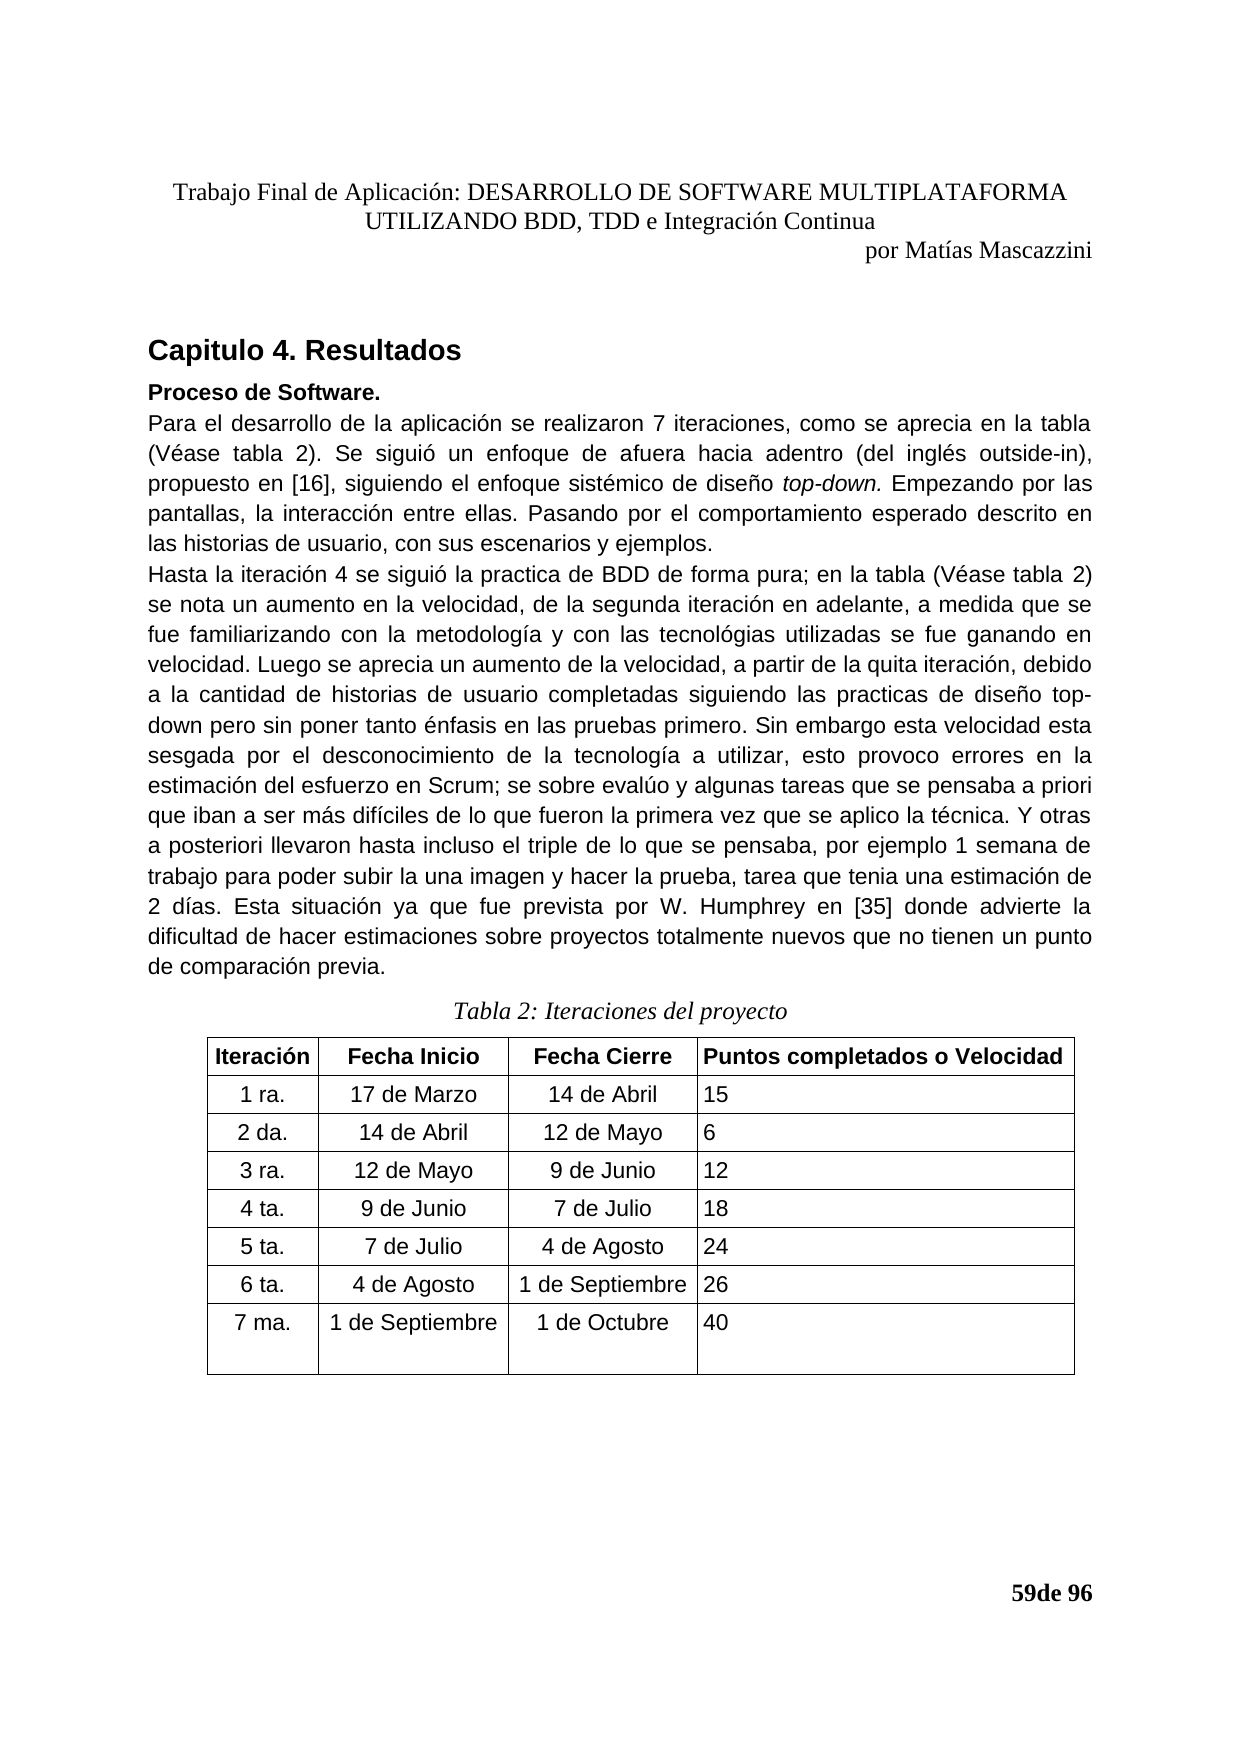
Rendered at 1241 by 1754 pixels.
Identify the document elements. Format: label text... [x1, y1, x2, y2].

table_cell 1 de Septiembre [319, 1304, 508, 1374]
text Tabla 2: Iteraciones del proyecto [148, 996, 1093, 1025]
table_cell 6 ta. [208, 1266, 318, 1303]
text Proceso de Software. [148, 379, 1093, 406]
table_cell 5 ta. [208, 1228, 318, 1265]
table_cell 4 ta. [208, 1190, 318, 1227]
table_cell 9 de Junio [319, 1190, 508, 1227]
table_header Puntos completados o Velocidad [698, 1038, 1074, 1075]
table_cell 26 [698, 1266, 1074, 1303]
table_cell 14 de Abril [509, 1076, 697, 1113]
table_cell 18 [698, 1190, 1074, 1227]
table_cell 24 [698, 1228, 1074, 1265]
table_cell 7 de Julio [509, 1190, 697, 1227]
table_cell 15 [698, 1076, 1074, 1113]
table_cell 7 de Julio [319, 1228, 508, 1265]
table_cell 12 de Mayo [319, 1152, 508, 1189]
table_header Iteración [208, 1038, 318, 1075]
table_cell 4 de Agosto [509, 1228, 697, 1265]
table_header Fecha Cierre [509, 1038, 697, 1075]
table_cell 6 [698, 1114, 1074, 1151]
table_cell 1 de Octubre [509, 1304, 697, 1374]
table_cell 4 de Agosto [319, 1266, 508, 1303]
subtitle Capitulo 4. Resultados [148, 333, 1093, 367]
table_cell 1 ra. [208, 1076, 318, 1113]
text Hasta la iteración 4 se siguió la practica de BDD de forma pura; en la tabla (Véase tabla 2) se nota un aumento en la velocidad, de la segunda iteración en adelante, a medida que se fue familiarizando con la metodología y con las tecnológias utilizadas se fue ganando en velocidad. Luego se aprecia un aumento de la velocidad, a partir de la quita iteración, debido a la cantidad de historias de usuario completadas siguiendo las practicas de diseño top-down pero sin poner tanto énfasis en las pruebas primero. Sin embargo esta velocidad esta sesgada por el desconocimiento de la tecnología a utilizar, esto provoco errores en la estimación del esfuerzo en Scrum; se sobre evalúo y algunas tareas que se pensaba a priori que iban a ser más difíciles de lo que fueron la primera vez que se aplico la técnica. Y otras a posteriori llevaron hasta incluso el triple de lo que se pensaba, por ejemplo 1 semana de trabajo para poder subir la una imagen y hacer la prueba, tarea que tenia una estimación de 2 días. Esta situación ya que fue prevista por W. Humphrey en [35] donde advierte la dificultad de hacer estimaciones sobre proyectos totalmente nuevos que no tienen un punto de comparación previa. [148, 561, 1093, 980]
table_header Fecha Inicio [319, 1038, 508, 1075]
table_cell 14 de Abril [319, 1114, 508, 1151]
table_cell 9 de Junio [509, 1152, 697, 1189]
table_cell 1 de Septiembre [509, 1266, 697, 1303]
table_cell 12 de Mayo [509, 1114, 697, 1151]
text Para el desarrollo de la aplicación se realizaron 7 iteraciones, como se aprecia en la tabla (Véase tabla 2). Se siguió un enfoque de afuera hacia adentro (del inglés outside-in), propuesto en [16], siguiendo el enfoque sistémico de diseño top-down. Empezando por las pantallas, la interacción entre ellas. Pasando por el comportamiento esperado descrito en las historias de usuario, con sus escenarios y ejemplos. [148, 409, 1093, 557]
table_cell 2 da. [208, 1114, 318, 1151]
table_cell 17 de Marzo [319, 1076, 508, 1113]
table_cell 7 ma. [208, 1304, 318, 1374]
table_cell 40 [698, 1304, 1074, 1374]
table_cell 3 ra. [208, 1152, 318, 1189]
table_cell 12 [698, 1152, 1074, 1189]
